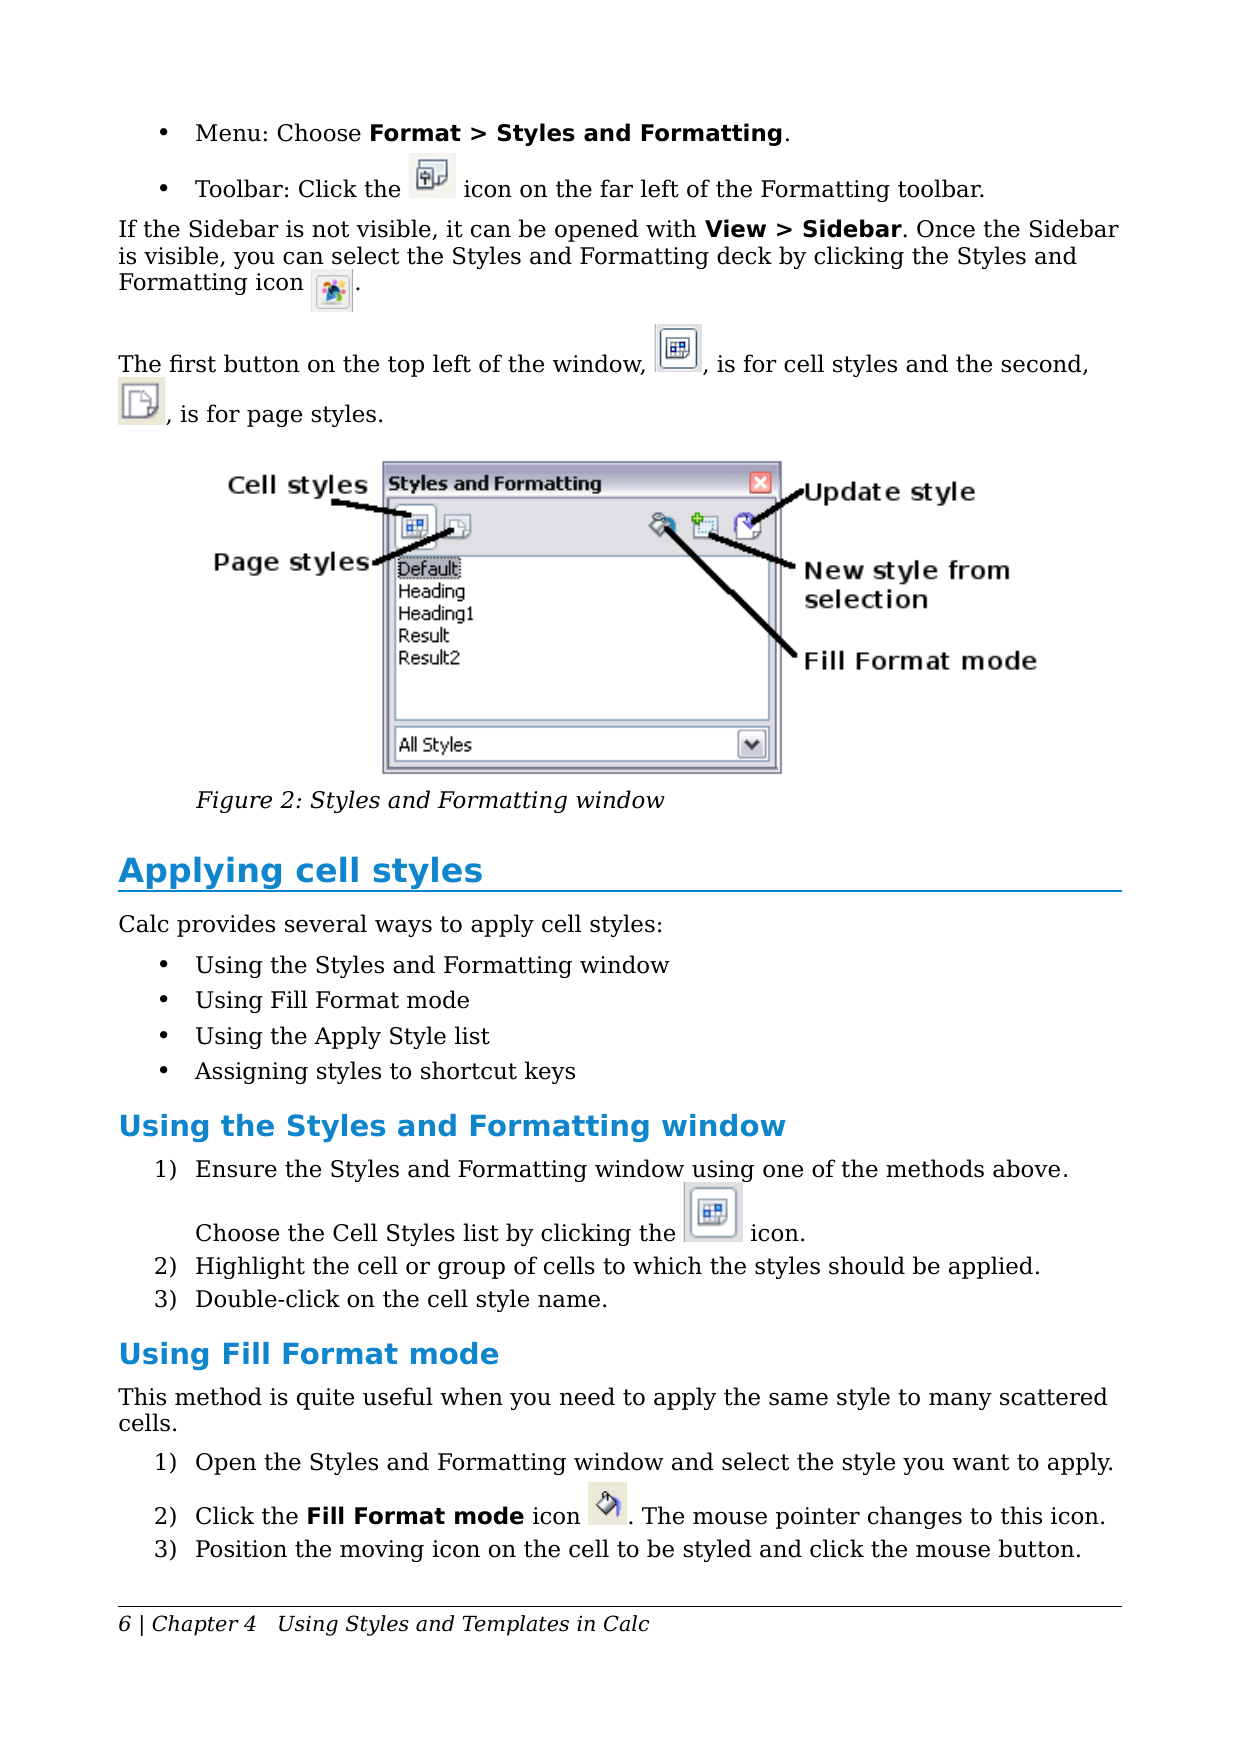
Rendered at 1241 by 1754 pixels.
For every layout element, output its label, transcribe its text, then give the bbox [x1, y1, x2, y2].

picture [654, 324, 702, 372]
picture [588, 1482, 628, 1525]
list Position the moving icon on the cell to be styled and click the mouse button. [177, 1536, 1122, 1563]
list Using the Apply Style list [156, 1021, 1122, 1050]
list Using the Styles and Formatting window [156, 950, 1122, 979]
list Open the Styles and Formatting window and select the style you want to apply. [177, 1449, 1122, 1476]
list Click the Fill Format mode icon . The mouse pointer changes to this icon. [177, 1482, 1122, 1530]
list Double-click on the cell style name. [177, 1286, 1122, 1313]
list Toolbar: Click the icon on the far left of the Formatting toolbar. [156, 153, 1122, 204]
picture [196, 453, 1045, 781]
subtitle Using the Styles and Formatting window [118, 1110, 1122, 1144]
list Assigning styles to shortcut keys [156, 1056, 1122, 1086]
list Using Fill Format mode [156, 986, 1122, 1015]
picture [311, 269, 354, 312]
text Figure 2: Styles and Formatting window [196, 787, 1044, 813]
picture [118, 377, 166, 425]
list Highlight the cell or group of cells to which the styles should be applied. [177, 1253, 1122, 1280]
list Menu: Choose Format > Styles and Formatting. [156, 118, 1122, 147]
text If the Sidebar is not visible, it can be opened with View > Sidebar. Once the Sidebar is visible, you can select the Styles and Formatting deck by clicking the Styles and Formatting icon . [118, 216, 1122, 312]
list Ensure the Styles and Formatting window using one of the methods above. Choose the Cell Styles list by clicking the icon. [177, 1156, 1122, 1247]
text This method is quite useful when you need to apply the same style to many scattered cells. [118, 1384, 1122, 1437]
subtitle Applying cell styles [118, 851, 1122, 890]
text Calc provides several ways to apply cell styles: [118, 911, 1122, 938]
picture [408, 153, 456, 198]
picture [683, 1182, 743, 1242]
text The first button on the top left of the window, , is for cell styles and the second, , is for page styles. [118, 325, 1122, 428]
subtitle Using Fill Format mode [118, 1337, 1122, 1371]
